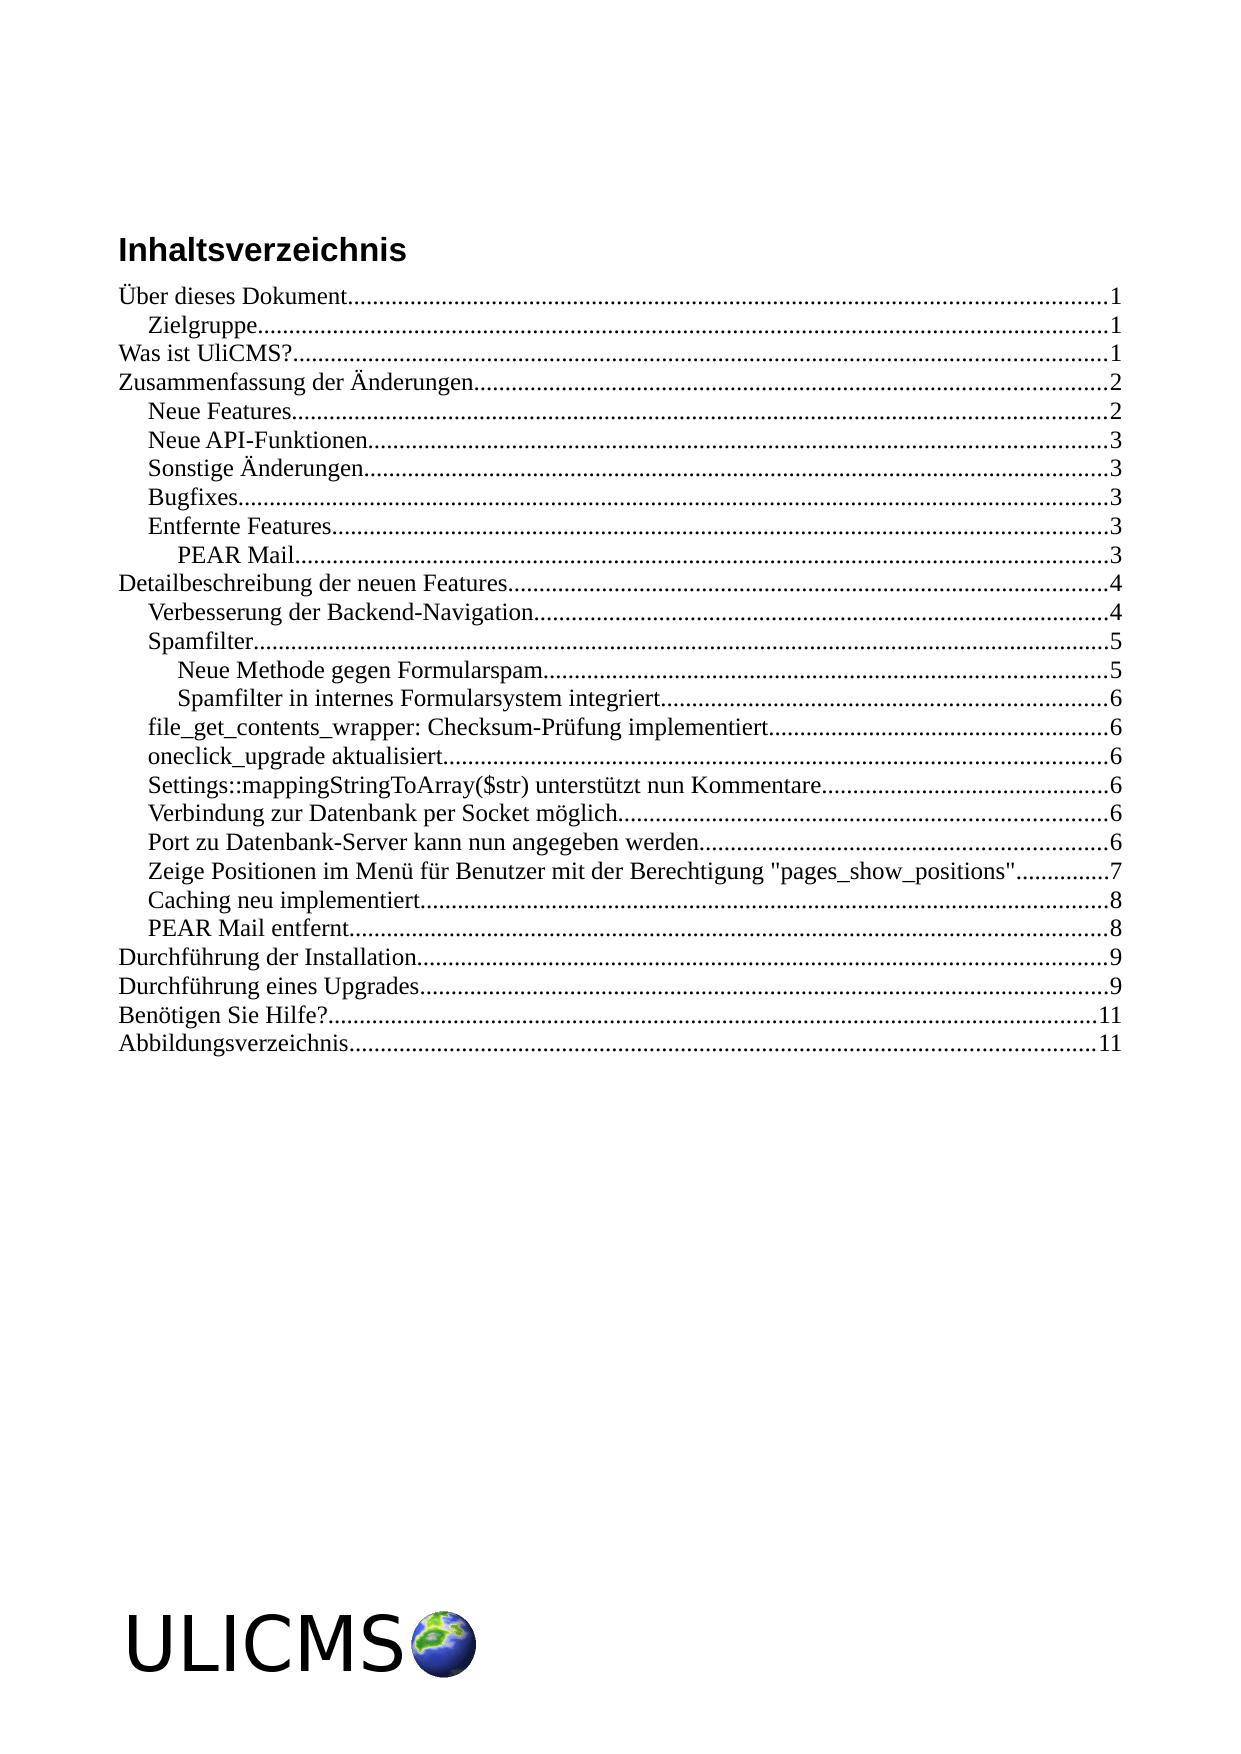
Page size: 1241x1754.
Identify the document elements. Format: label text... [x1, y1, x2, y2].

text PEAR Mail 3 [177, 540, 1122, 568]
text Neue API-Funktionen 3 [148, 425, 1122, 453]
text Entfernte Features 3 [148, 511, 1122, 540]
text oneclick_upgrade aktualisiert 6 [148, 741, 1122, 770]
text Sonstige Änderungen 3 [148, 453, 1122, 482]
text Durchführung eines Upgrades 9 [118, 971, 1122, 1000]
text Was ist UliCMS? 1 [118, 338, 1122, 367]
text Spamfilter 5 [148, 626, 1122, 655]
text Neue Features 2 [148, 396, 1122, 425]
text Benötigen Sie Hilfe? 11 [118, 1000, 1122, 1028]
picture [118, 1607, 479, 1681]
text Neue Methode gegen Formularspam 5 [177, 655, 1122, 683]
text Spamfilter in internes Formularsystem integriert 6 [177, 683, 1122, 712]
text Bugfixes 3 [148, 482, 1122, 511]
text Caching neu implementiert 8 [148, 885, 1122, 913]
text Abbildungsverzeichnis 11 [118, 1028, 1122, 1057]
text Settings::mappingStringToArray($str) unterstützt nun Kommentare 6 [148, 770, 1122, 798]
text Detailbeschreibung der neuen Features 4 [118, 568, 1122, 597]
subtitle Inhaltsverzeichnis [118, 230, 1122, 268]
text Durchführung der Installation 9 [118, 942, 1122, 971]
text PEAR Mail entfernt 8 [148, 913, 1122, 942]
text file_get_contents_wrapper: Checksum-Prüfung implementiert 6 [148, 712, 1122, 741]
text Über dieses Dokument 1 [118, 281, 1122, 310]
text Zielgruppe 1 [148, 310, 1122, 338]
text Port zu Datenbank-Server kann nun angegeben werden 6 [148, 827, 1122, 856]
text Verbindung zur Datenbank per Socket möglich 6 [148, 798, 1122, 827]
text Verbesserung der Backend-Navigation 4 [148, 597, 1122, 626]
text Zeige Positionen im Menü für Benutzer mit der Berechtigung "pages_show_positions" 7 [148, 856, 1122, 885]
text Zusammenfassung der Änderungen 2 [118, 367, 1122, 396]
